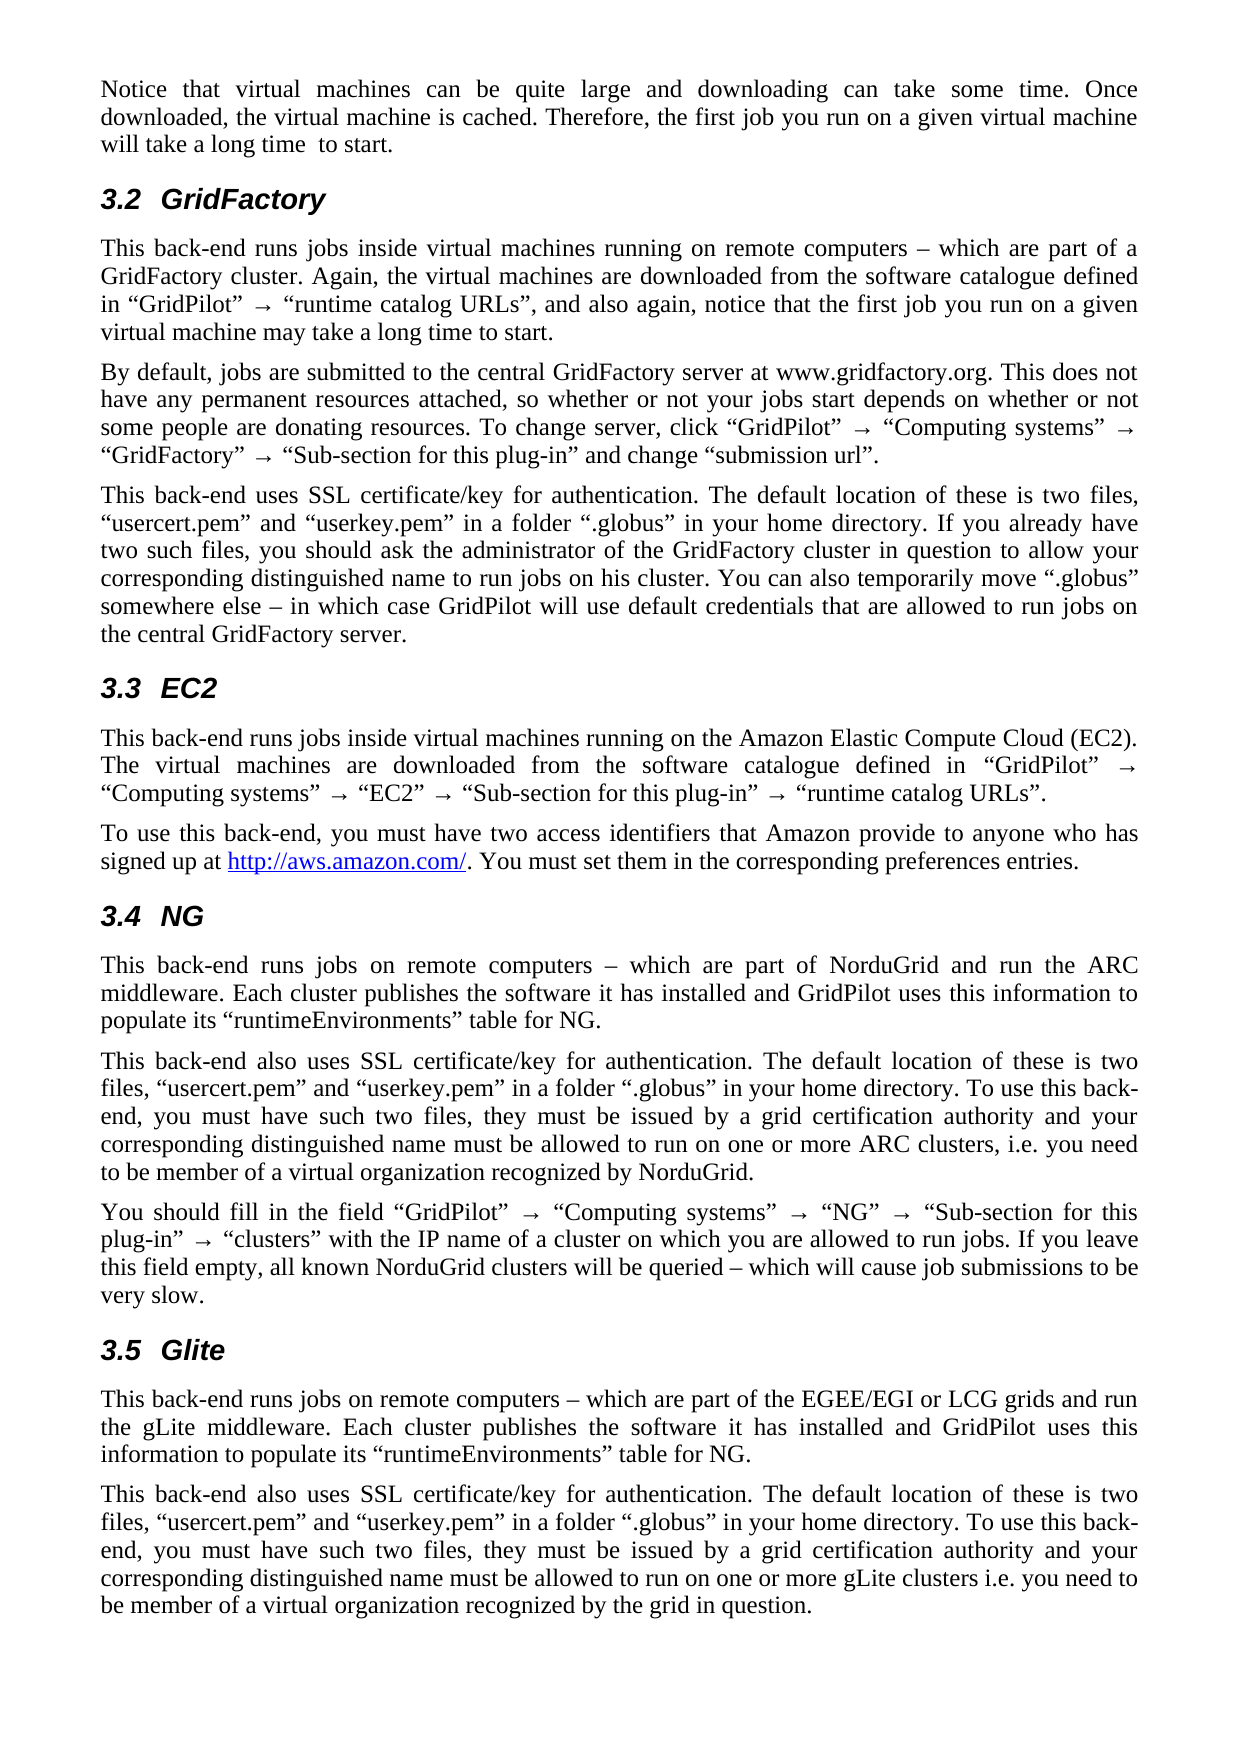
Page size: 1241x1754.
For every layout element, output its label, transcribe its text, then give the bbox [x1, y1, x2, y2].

subtitle NG [100, 900, 1140, 932]
text This back-end runs jobs inside virtual machines running on the Amazon Elastic Compute Cloud (EC2). The virtual machines are downloaded from the software catalogue defined in “GridPilot” → “Computing systems” → “EC2” → “Sub-section for this plug-in” → “runtime catalog URLs”. [100, 724, 1140, 807]
text To use this back-end, you must have two access identifiers that Amazon provide to anyone who has signed up at http://aws.amazon.com/. You must set them in the corresponding preferences entries. [100, 819, 1140, 875]
subtitle EC2 [100, 672, 1140, 705]
text This back-end also uses SSL certificate/key for authentication. The default location of these is two files, “usercert.pem” and “userkey.pem” in a folder “.globus” in your home directory. To use this back-end, you must have such two files, they must be issued by a grid certification authority and your corresponding distinguished name must be allowed to run on one or more ARC clusters, i.e. you need to be member of a virtual organization recognized by NorduGrid. [100, 1047, 1140, 1185]
text Notice that virtual machines can be quite large and downloading can take some time. Once downloaded, the virtual machine is cached. Therefore, the first job you run on a given virtual machine will take a long time to start. [100, 75, 1140, 158]
text This back-end runs jobs inside virtual machines running on remote computers – which are part of a GridFactory cluster. Again, the virtual machines are downloaded from the software catalogue defined in “GridPilot” → “runtime catalog URLs”, and also again, notice that the first job you run on a given virtual machine may take a long time to start. [100, 234, 1140, 345]
text This back-end runs jobs on remote computers – which are part of NorduGrid and run the ARC middleware. Each cluster publishes the software it has installed and GridPilot uses this information to populate its “runtimeEnvironments” table for NG. [100, 951, 1140, 1034]
text This back-end also uses SSL certificate/key for authentication. The default location of these is two files, “usercert.pem” and “userkey.pem” in a folder “.globus” in your home directory. To use this back-end, you must have such two files, they must be issued by a grid certification authority and your corresponding distinguished name must be allowed to run on one or more gLite clusters i.e. you need to be member of a virtual organization recognized by the grid in question. [100, 1481, 1140, 1619]
text This back-end runs jobs on remote computers – which are part of the EGEE/EGI or LCG grids and run the gLite middleware. Each cluster publishes the software it has installed and GridPilot uses this information to populate its “runtimeEnvironments” table for NG. [100, 1385, 1140, 1468]
subtitle GridFactory [100, 183, 1140, 216]
text You should fill in the field “GridPilot” → “Computing systems” → “NG” → “Sub-section for this plug-in” → “clusters” with the IP name of a cluster on which you are allowed to run jobs. If you leave this field empty, all known NorduGrid clusters will be queried – which will cause job submissions to be very slow. [100, 1198, 1140, 1309]
subtitle Glite [100, 1334, 1140, 1366]
text This back-end uses SSL certificate/key for authentication. The default location of these is two files, “usercert.pem” and “userkey.pem” in a folder “.globus” in your home directory. If you already have two such files, you should ask the administrator of the GridFactory cluster in question to allow your corresponding distinguished name to run jobs on his cluster. You can also temporarily move “.globus” somewhere else – in which case GridPilot will use default credentials that are allowed to run jobs on the central GridFactory server. [100, 481, 1140, 647]
text By default, jobs are submitted to the central GridFactory server at www.gridfactory.org. This does not have any permanent resources attached, so whether or not your jobs start depends on whether or not some people are donating resources. To change server, click “GridPilot” → “Computing systems” → “GridFactory” → “Sub-section for this plug-in” and change “submission url”. [100, 358, 1140, 469]
